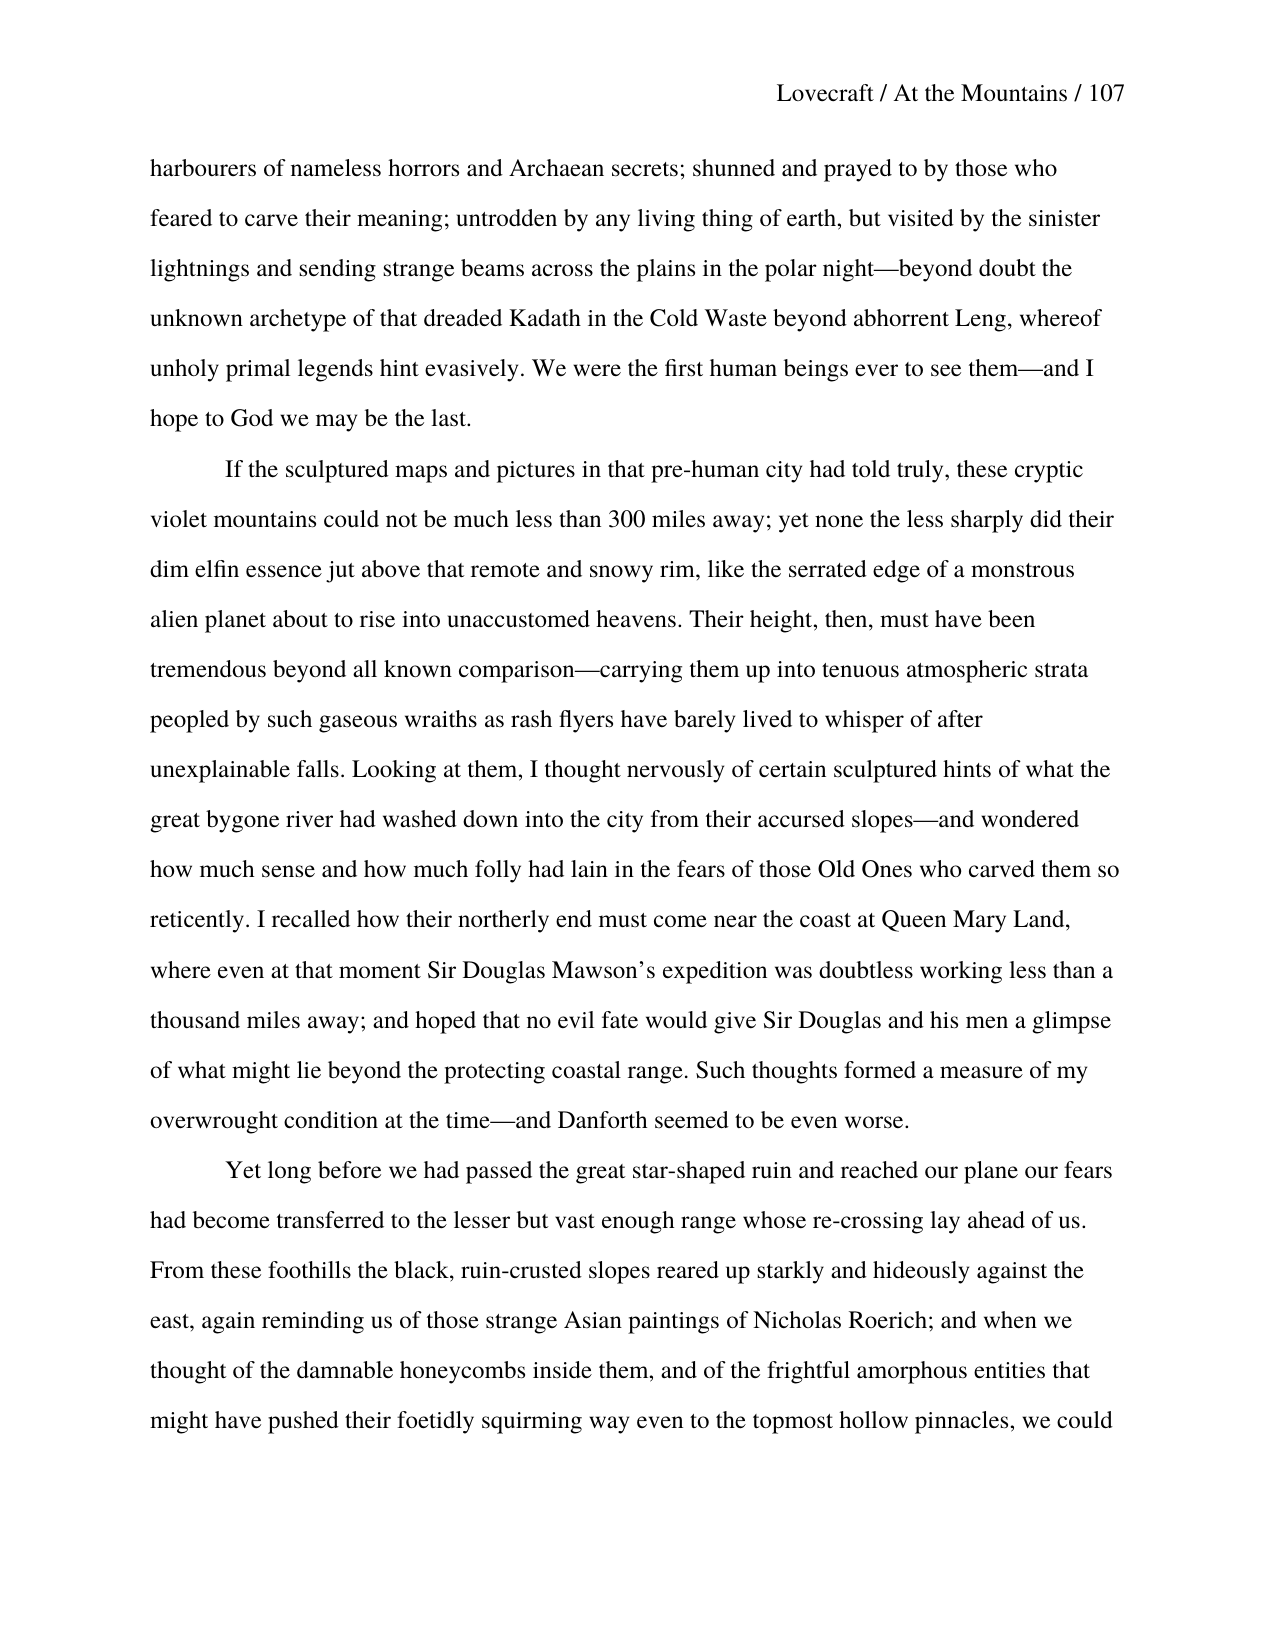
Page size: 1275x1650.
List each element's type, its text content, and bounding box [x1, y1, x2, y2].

text If the sculptured maps and pictures in that pre-human city had told truly, these cryptic violet mountains could not be much less than 300 miles away; yet none the less sharply did their dim elfin essence jut above that remote and snowy rim, like the serrated edge of a monstrous alien planet about to rise into unaccustomed heavens. Their height, then, must have been tremendous beyond all known comparison—carrying them up into tenuous atmospheric strata peopled by such gaseous wraiths as rash flyers have barely lived to whisper of after unexplainable falls. Looking at them, I thought nervously of certain sculptured hints of what the great bygone river had washed down into the city from their accursed slopes—and wondered how much sense and how much folly had lain in the fears of those Old Ones who carved them so reticently. I recalled how their northerly end must come near the coast at Queen Mary Land, where even at that moment Sir Douglas Mawson’s expedition was doubtless working less than a thousand miles away; and hoped that no evil fate would give Sir Douglas and his men a glimpse of what might lie beyond the protecting coastal range. Such thoughts formed a measure of my overwrought condition at the time—and Danforth seemed to be even worse. [150, 451, 1125, 1135]
text Yet long before we had passed the great star-shaped ruin and reached our plane our fears had become transferred to the lesser but vast enough range whose re-crossing lay ahead of us. From these foothills the black, ruin-crusted slopes reared up starkly and hideously against the east, again reminding us of those strange Asian paintings of Nicholas Roerich; and when we thought of the damnable honeycombs inside them, and of the frightful amorphous entities that might have pushed their foetidly squirming way even to the topmost hollow pinnacles, we could [150, 1152, 1125, 1436]
text harbourers of nameless horrors and Archaean secrets; shunned and prayed to by those who feared to carve their meaning; untrodden by any living thing of earth, but visited by the sinister lightnings and sending strange beams across the plains in the polar night—beyond doubt the unknown archetype of that dreaded Kadath in the Cold Waste beyond abhorrent Leng, whereof unholy primal legends hint evasively. We were the first human beings ever to see them—and I hope to God we may be the last. [150, 150, 1125, 434]
